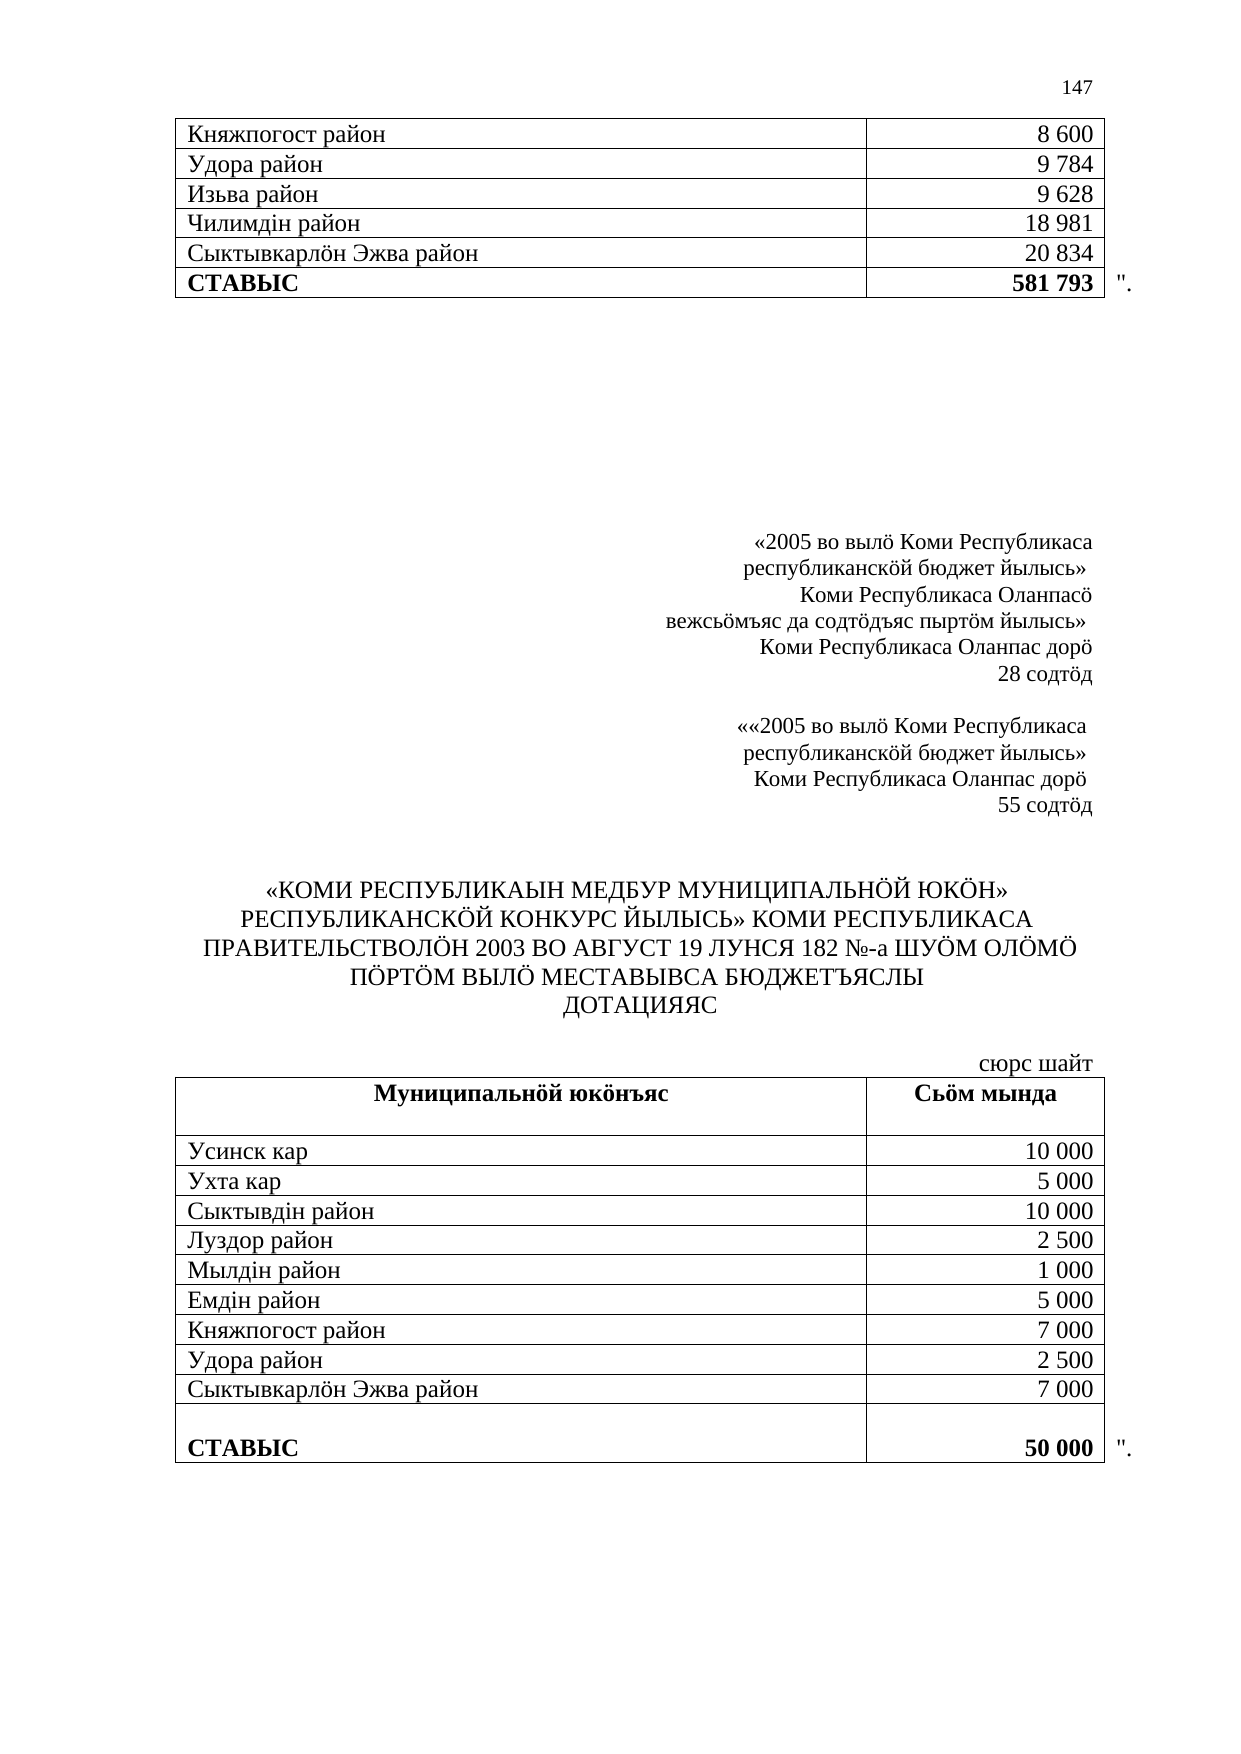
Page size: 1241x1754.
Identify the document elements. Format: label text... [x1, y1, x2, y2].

table_header Муниципальнöй юкöнъяс [176, 1078, 866, 1135]
table_cell Мылдiн район [176, 1255, 866, 1284]
table_cell Усинск кар [176, 1136, 866, 1165]
table_header Сьöм мында [867, 1078, 1104, 1135]
table_cell 9 628 [867, 179, 1104, 207]
table_cell Княжпогост район [176, 119, 866, 148]
table_cell СТАВЫС [176, 1404, 866, 1462]
text 28 содтöд [187, 660, 1093, 686]
table_cell [1105, 1344, 1148, 1373]
text ПРАВИТЕЛЬСТВОЛÖН 2003 ВО АВГУСТ 19 ЛУНСЯ 182 №-а ШУÖМ ОЛÖМÖ ПÖРТÖМ ВЫЛÖ МЕСТАВЫВСА БЮДЖЕТЪЯСЛЫ [187, 933, 1093, 990]
table_cell Луздор район [176, 1226, 866, 1254]
table_cell Чилимдiн район [176, 209, 866, 237]
table_cell Изьва район [176, 179, 866, 207]
table_cell [1105, 208, 1148, 237]
text «2005 во вылö Коми Республикаса [187, 528, 1093, 554]
text республиканскöй бюджет йылысь» [187, 739, 1093, 765]
text 55 содтöд [187, 791, 1093, 818]
table_cell Сыктывкарлöн Эжва район [176, 1375, 866, 1403]
text РЕСПУБЛИКАНСКÖЙ КОНКУРС ЙЫЛЫСЬ» КОМИ РЕСПУБЛИКАСА [187, 904, 1093, 933]
table_cell 20 834 [867, 238, 1104, 267]
table_cell 7 000 [867, 1315, 1104, 1344]
table_cell 5 000 [867, 1166, 1104, 1195]
table_cell [1105, 1195, 1148, 1224]
table_cell 2 500 [867, 1226, 1104, 1254]
table_cell ". [1105, 267, 1148, 297]
text Коми Республикаса Оланпас дорö [187, 633, 1093, 660]
table_cell 10 000 [867, 1196, 1104, 1224]
table_cell Сыктывдiн район [176, 1196, 866, 1224]
table_cell [1105, 1254, 1148, 1284]
table_cell Сыктывкарлöн Эжва район [176, 238, 866, 267]
table_cell Удора район [176, 149, 866, 178]
table_cell [1105, 178, 1148, 207]
table_cell 1 000 [867, 1255, 1104, 1284]
table_cell 5 000 [867, 1285, 1104, 1314]
table_header [1105, 1077, 1148, 1135]
text ДОТАЦИЯЯС [187, 990, 1093, 1019]
table_cell [1105, 148, 1148, 178]
table_cell [1105, 118, 1148, 148]
table_cell 7 000 [867, 1375, 1104, 1403]
table_cell [1105, 1314, 1148, 1344]
text республиканскöй бюджет йылысь» [187, 554, 1093, 581]
table_cell [1105, 1165, 1148, 1195]
table_cell 9 784 [867, 149, 1104, 178]
table_cell 50 000 [867, 1404, 1104, 1462]
text ««2005 во вылö Коми Республикаса [187, 712, 1093, 739]
table_cell 581 793 [867, 268, 1104, 297]
table_cell 8 600 [867, 119, 1104, 148]
text сюрс шайт [187, 1048, 1093, 1077]
table_cell [1105, 1225, 1148, 1254]
table_cell Княжпогост район [176, 1315, 866, 1344]
text вежсьöмъяс да содтöдъяс пыртöм йылысь» [187, 607, 1093, 633]
table_cell [1105, 1284, 1148, 1314]
table_cell 10 000 [867, 1136, 1104, 1165]
table_cell СТАВЫС [176, 268, 866, 297]
text Коми Республикаса Оланпас дорö [187, 765, 1093, 791]
table_cell Удора район [176, 1345, 866, 1373]
table_cell Емдiн район [176, 1285, 866, 1314]
text Коми Республикаса Оланпасö [187, 581, 1093, 607]
table_cell [1105, 1135, 1148, 1165]
table_cell ". [1105, 1403, 1148, 1462]
table_cell 2 500 [867, 1345, 1104, 1373]
text «КОМИ РЕСПУБЛИКАЫН МЕДБУР МУНИЦИПАЛЬНÖЙ ЮКÖН» [187, 875, 1093, 904]
table_cell [1105, 1374, 1148, 1403]
table_cell Ухта кар [176, 1166, 866, 1195]
table_cell [1105, 237, 1148, 267]
table_cell 18 981 [867, 209, 1104, 237]
